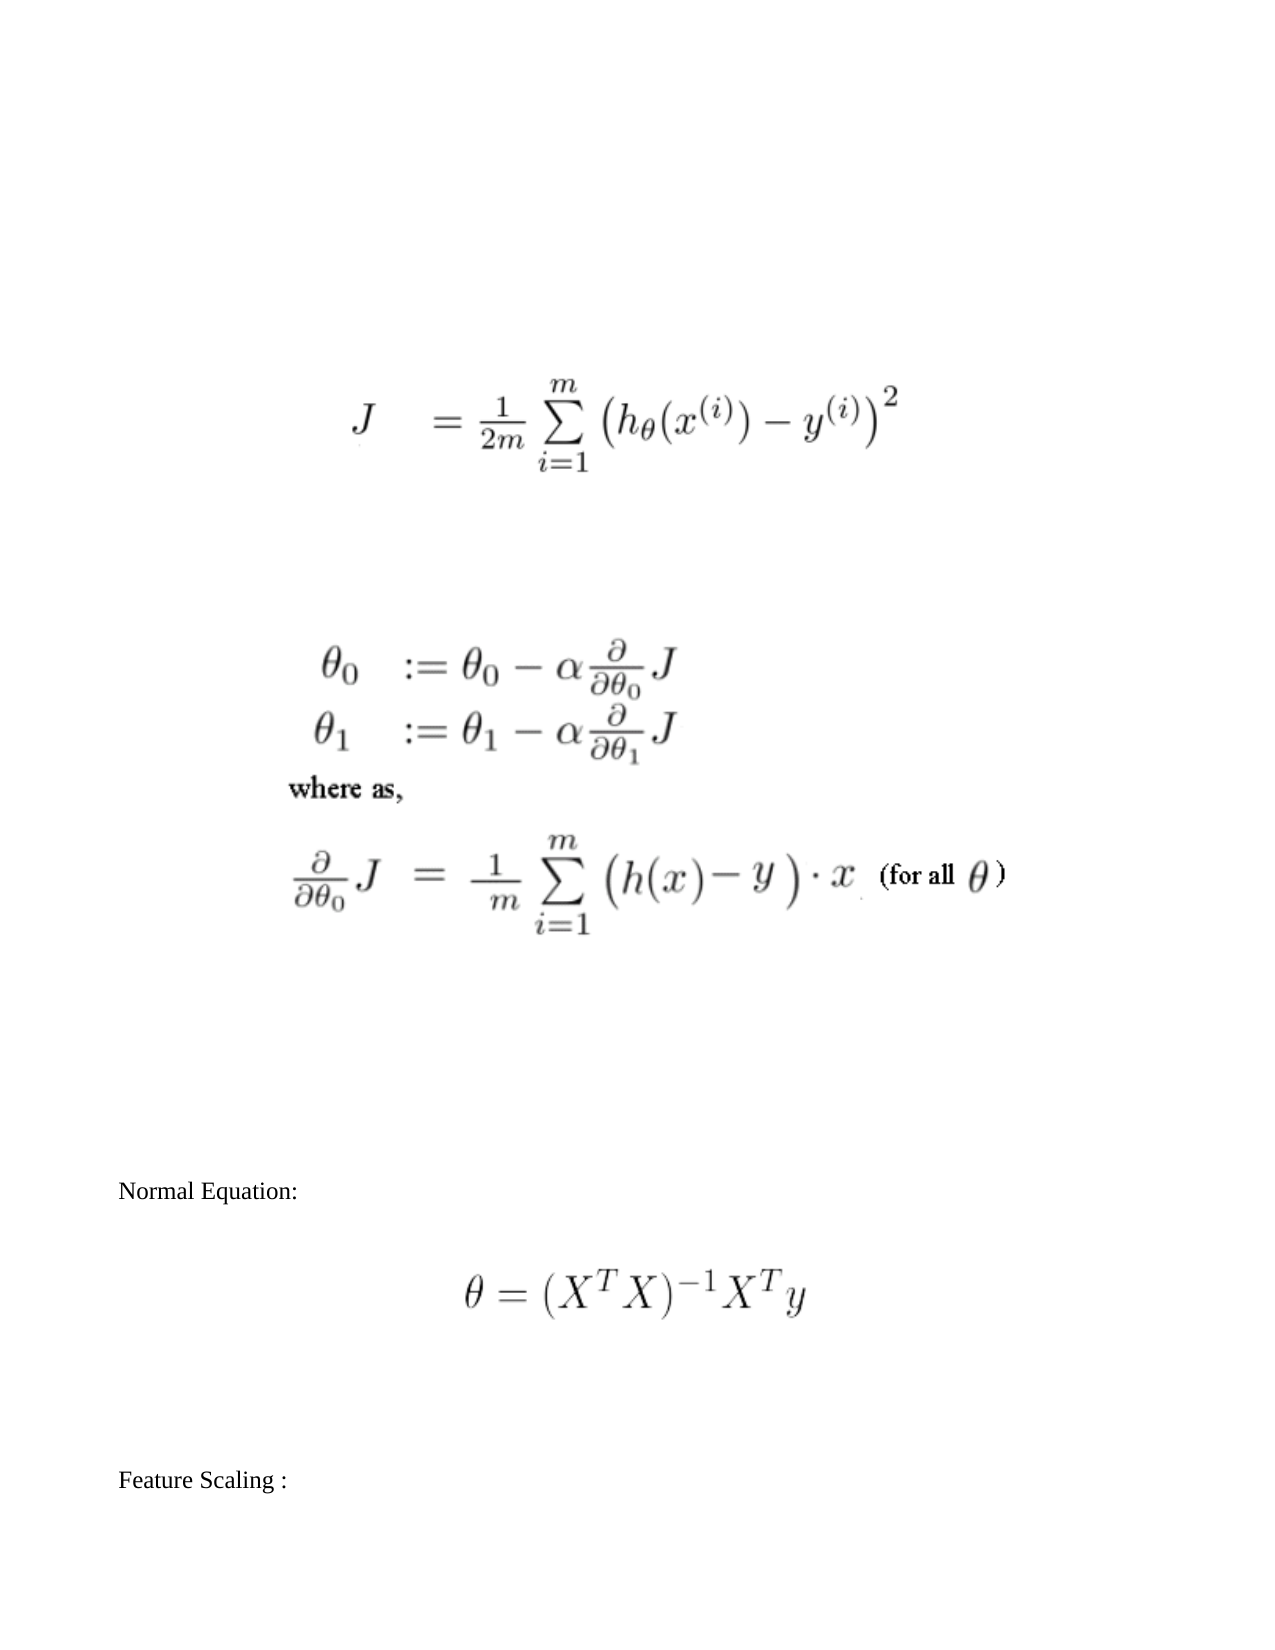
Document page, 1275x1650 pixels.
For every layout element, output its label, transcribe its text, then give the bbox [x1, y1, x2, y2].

text Feature Scaling : [118, 1465, 1157, 1494]
text Normal Equation: [118, 1176, 1157, 1204]
